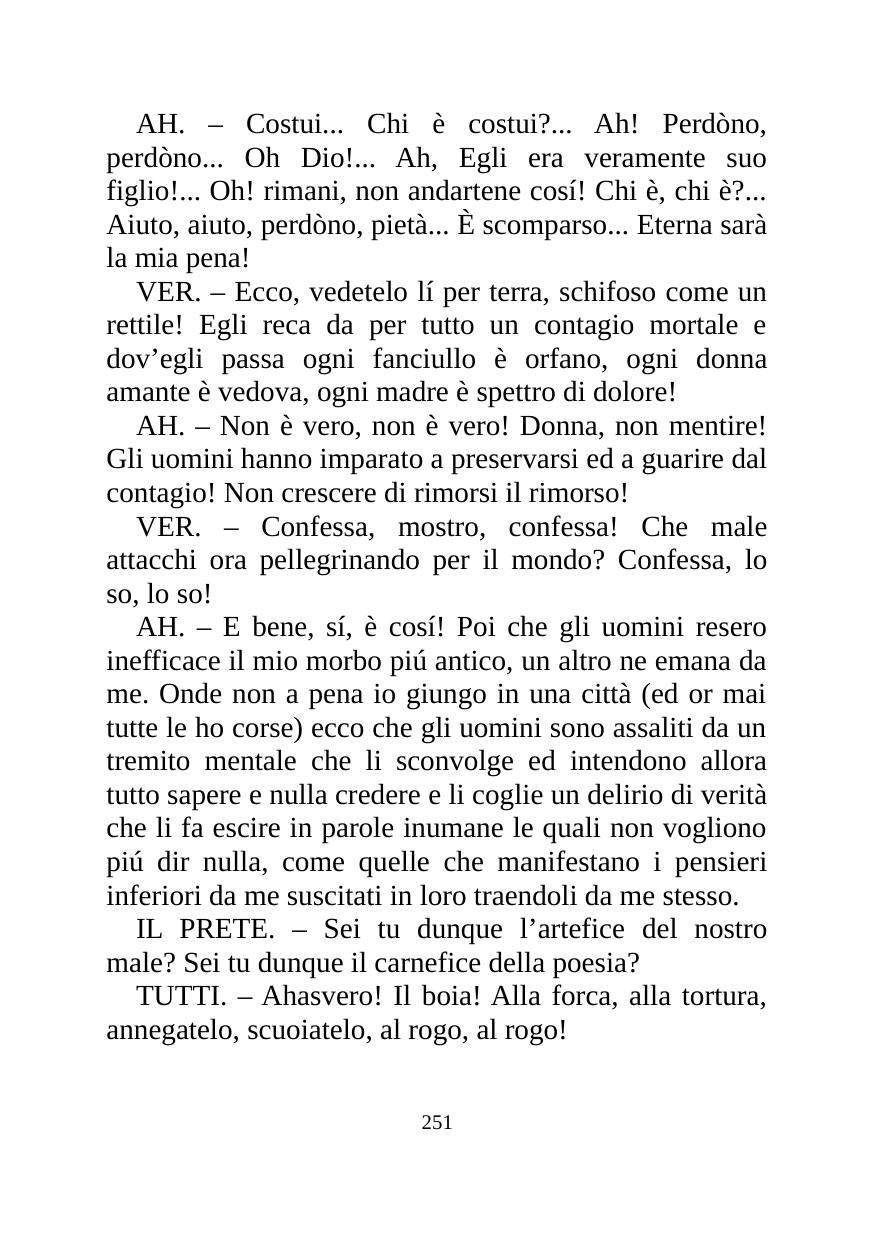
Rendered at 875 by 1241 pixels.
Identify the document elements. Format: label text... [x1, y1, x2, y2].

text AH. – Non è vero, non è vero! Donna, non mentire! Gli uomini hanno imparato a preservarsi ed a guarire dal contagio! Non crescere di rimorsi il rimorso! [106, 408, 768, 509]
text TUTTI. – Ahasvero! Il boia! Alla forca, alla tortura, annegatelo, scuoiatelo, al rogo, al rogo! [106, 978, 768, 1045]
text VER. – Confessa, mostro, confessa! Che male attacchi ora pellegrinando per il mondo? Confessa, lo so, lo so! [106, 509, 768, 609]
text IL PRETE. – Sei tu dunque l’artefice del nostro male? Sei tu dunque il carnefice della poesia? [106, 911, 768, 978]
text AH. – E bene, sí, è cosí! Poi che gli uomini resero inefficace il mio morbo piú antico, un altro ne emana da me. Onde non a pena io giungo in una città (ed or mai tutte le ho corse) ecco che gli uomini sono assaliti da un tremito mentale che li sconvolge ed intendono allora tutto sapere e nulla credere e li coglie un delirio di verità che li fa escire in parole inumane le quali non vogliono piú dir nulla, come quelle che manifestano i pensieri inferiori da me suscitati in loro traendoli da me stesso. [106, 609, 768, 911]
text VER. – Ecco, vedetelo lí per terra, schifoso come un rettile! Egli reca da per tutto un contagio mortale e dov’egli passa ogni fanciullo è orfano, ogni donna amante è vedova, ogni madre è spettro di dolore! [106, 274, 768, 408]
text AH. – Costui... Chi è costui?... Ah! Perdòno, perdòno... Oh Dio!... Ah, Egli era veramente suo figlio!... Oh! rimani, non andartene cosí! Chi è, chi è?... Aiuto, aiuto, perdòno, pietà... È scomparso... Eterna sarà la mia pena! [106, 106, 768, 274]
